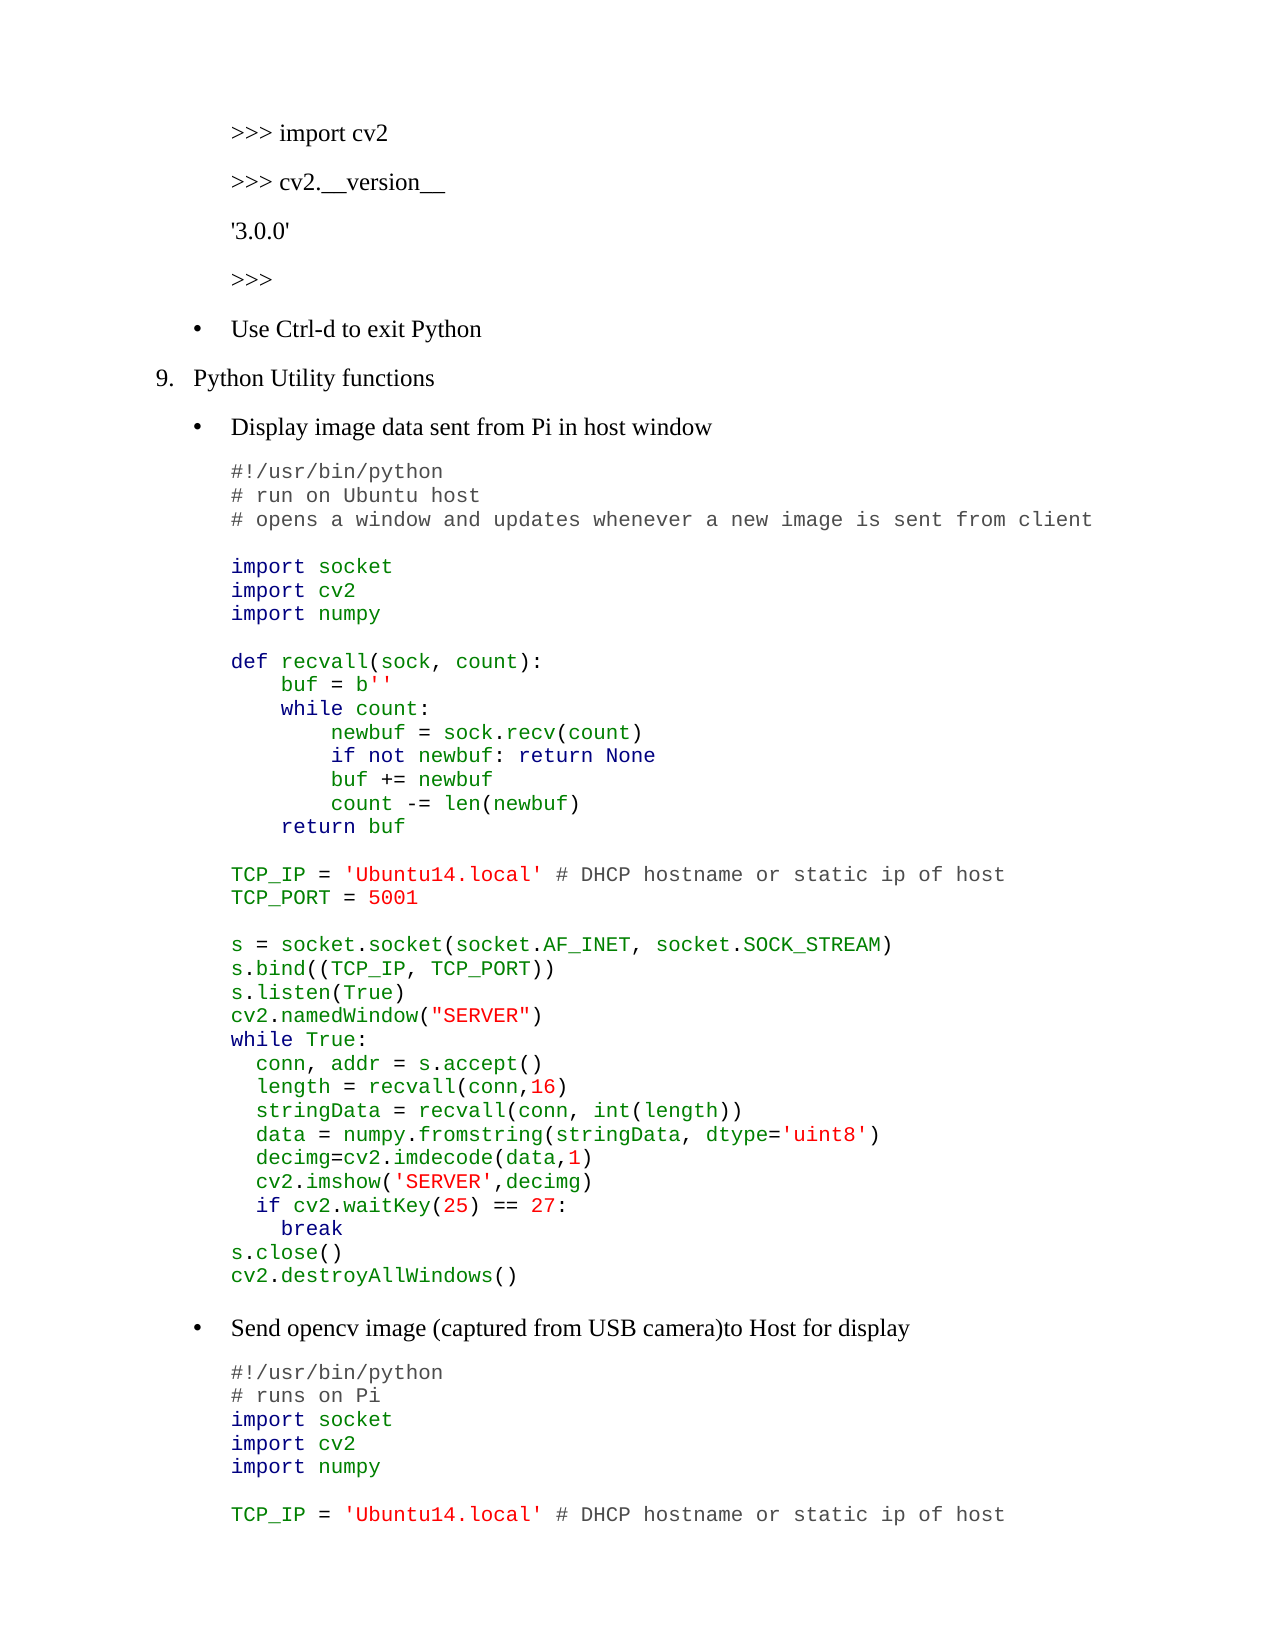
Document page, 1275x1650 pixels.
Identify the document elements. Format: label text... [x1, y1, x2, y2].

text # run on Ubuntu host [231, 485, 1157, 509]
text #!/usr/bin/python [231, 1362, 1157, 1386]
list Python Utility functions [156, 363, 1157, 392]
text count -= len(newbuf) [231, 793, 1157, 816]
list >>> cv2.__version__ [193, 167, 1157, 196]
text TCP_IP = 'Ubuntu14.local' # DHCP hostname or static ip of host [231, 863, 1157, 887]
text import numpy [231, 603, 1157, 627]
text def recvall(sock, count): [231, 651, 1157, 674]
text # opens a window and updates whenever a new image is sent from client [231, 509, 1157, 532]
list Send opencv image (captured from USB camera)to Host for display [193, 1313, 1157, 1342]
text import numpy [231, 1456, 1157, 1480]
text import socket [231, 556, 1157, 580]
text import cv2 [231, 580, 1157, 603]
text cv2.imshow('SERVER',decimg) [231, 1171, 1157, 1194]
list >>> [193, 265, 1157, 294]
text stringData = recvall(conn, int(length)) [231, 1100, 1157, 1124]
text decimg=cv2.imdecode(data,1) [231, 1147, 1157, 1171]
list '3.0.0' [193, 216, 1157, 245]
text s.listen(True) [231, 982, 1157, 1005]
text newbuf = sock.recv(count) [231, 722, 1157, 745]
list Display image data sent from Pi in host window [193, 412, 1157, 441]
text break [231, 1218, 1157, 1242]
list Use Ctrl-d to exit Python [193, 314, 1157, 343]
text while True: [231, 1029, 1157, 1053]
text length = recvall(conn,16) [231, 1076, 1157, 1100]
text buf += newbuf [231, 769, 1157, 793]
text import cv2 [231, 1433, 1157, 1456]
text if not newbuf: return None [231, 745, 1157, 769]
text data = numpy.fromstring(stringData, dtype='uint8') [231, 1124, 1157, 1147]
text TCP_IP = 'Ubuntu14.local' # DHCP hostname or static ip of host [231, 1504, 1157, 1527]
text while count: [231, 698, 1157, 722]
text if cv2.waitKey(25) == 27: [231, 1194, 1157, 1218]
text import socket [231, 1409, 1157, 1433]
text return buf [231, 816, 1157, 840]
text buf = b'' [231, 674, 1157, 698]
text #!/usr/bin/python [231, 462, 1157, 485]
text cv2.namedWindow("SERVER") [231, 1005, 1157, 1029]
text s.close() [231, 1242, 1157, 1266]
text # runs on Pi [231, 1386, 1157, 1409]
text cv2.destroyAllWindows() [231, 1266, 1157, 1289]
list >>> import cv2 [193, 118, 1157, 147]
text s = socket.socket(socket.AF_INET, socket.SOCK_STREAM) [231, 934, 1157, 958]
text TCP_PORT = 5001 [231, 887, 1157, 911]
text conn, addr = s.accept() [231, 1053, 1157, 1076]
text s.bind((TCP_IP, TCP_PORT)) [231, 958, 1157, 982]
